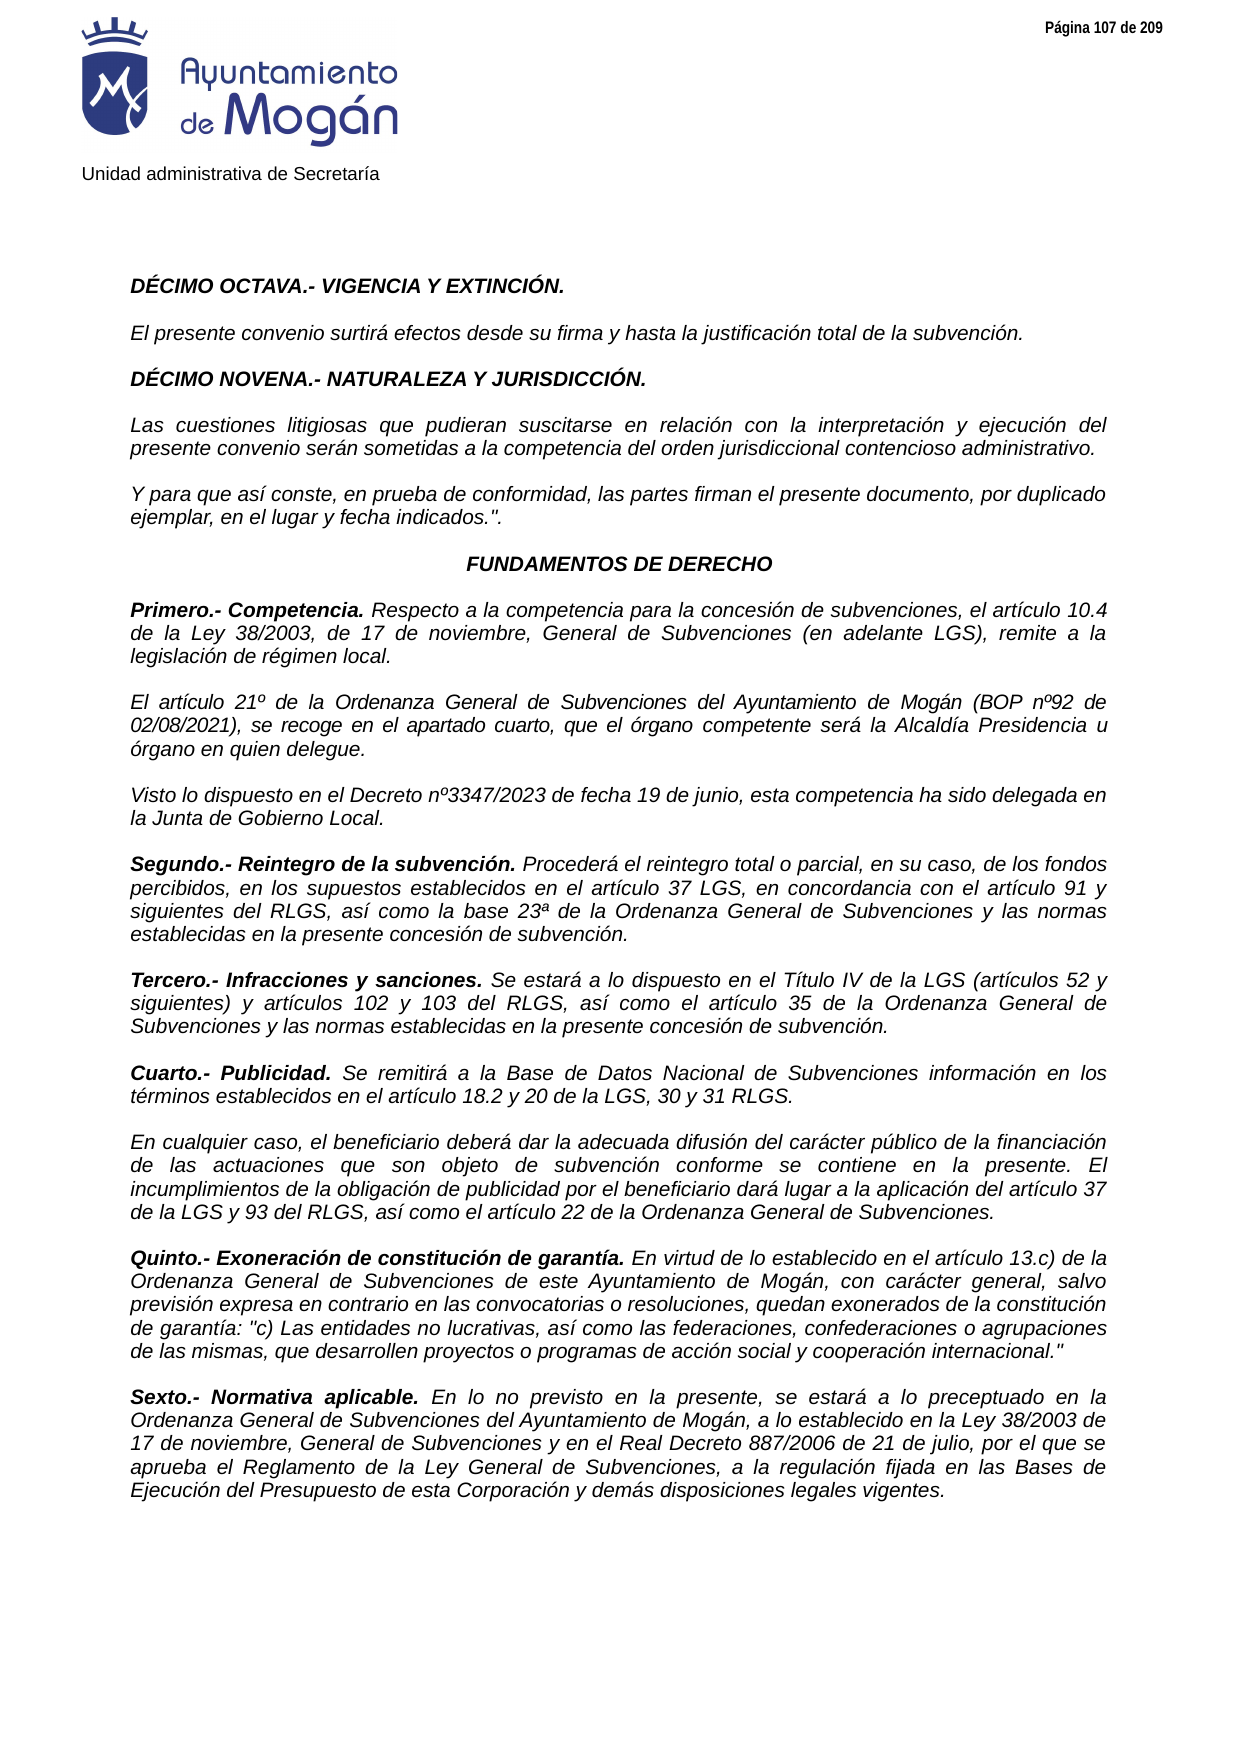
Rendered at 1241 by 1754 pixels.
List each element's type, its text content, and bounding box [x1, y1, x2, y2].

text Tercero.- Infracciones y sanciones. Se estará a lo dispuesto en el Título IV de la LGS (artículos 52 y siguientes) y artículos 102 y 103 del RLGS, así como el artículo 35 de la Ordenanza General de Subvenciones y las normas establecidas en la presente concesión de subvención. [130, 969, 1110, 1038]
text El presente convenio surtirá efectos desde su firma y hasta la justificación total de la subvención. [130, 321, 1110, 344]
text Visto lo dispuesto en el Decreto nº3347/2023 de fecha 19 de junio, esta competencia ha sido delegada en la Junta de Gobierno Local. [130, 783, 1110, 830]
text FUNDAMENTOS DE DERECHO [130, 552, 1110, 575]
text Sexto.- Normativa aplicable. En lo no previsto en la presente, se estará a lo preceptuado en la Ordenanza General de Subvenciones del Ayuntamiento de Mogán, a lo establecido en la Ley 38/2003 de 17 de noviembre, General de Subvenciones y en el Real Decreto 887/2006 de 21 de julio, por el que se aprueba el Reglamento de la Ley General de Subvenciones, a la regulación fijada en las Bases de Ejecución del Presupuesto de esta Corporación y demás disposiciones legales vigentes. [130, 1386, 1110, 1502]
text En cualquier caso, el beneficiario deberá dar la adecuada difusión del carácter público de la financiación de las actuaciones que son objeto de subvención conforme se contiene en la presente. El incumplimientos de la obligación de publicidad por el beneficiario dará lugar a la aplicación del artículo 37 de la LGS y 93 del RLGS, así como el artículo 22 de la Ordenanza General de Subvenciones. [130, 1131, 1110, 1223]
text Quinto.- Exoneración de constitución de garantía. En virtud de lo establecido en el artículo 13.c) de la Ordenanza General de Subvenciones de este Ayuntamiento de Mogán, con carácter general, salvo previsión expresa en contrario en las convocatorias o resoluciones, quedan exonerados de la constitución de garantía: "c) Las entidades no lucrativas, así como las federaciones, confederaciones o agrupaciones de las mismas, que desarrollen proyectos o programas de acción social y cooperación internacional." [130, 1246, 1110, 1363]
text El artículo 21º de la Ordenanza General de Subvenciones del Ayuntamiento de Mogán (BOP nº92 de 02/08/2021), se recoge en el apartado cuarto, que el órgano competente será la Alcaldía Presidencia u órgano en quien delegue. [130, 691, 1110, 761]
text Cuarto.- Publicidad. Se remitirá a la Base de Datos Nacional de Subvenciones información en los términos establecidos en el artículo 18.2 y 20 de la LGS, 30 y 31 RLGS. [130, 1061, 1110, 1108]
text DÉCIMO NOVENA.- NATURALEZA Y JURISDICCIÓN. [130, 367, 1110, 390]
text Primero.- Competencia. Respecto a la competencia para la concesión de subvenciones, el artículo 10.4 de la Ley 38/2003, de 17 de noviembre, General de Subvenciones (en adelante LGS), remite a la legislación de régimen local. [130, 598, 1110, 668]
text Segundo.- Reintegro de la subvención. Procederá el reintegro total o parcial, en su caso, de los fondos percibidos, en los supuestos establecidos en el artículo 37 LGS, en concordancia con el artículo 91 y siguientes del RLGS, así como la base 23ª de la Ordenanza General de Subvenciones y las normas establecidas en la presente concesión de subvención. [130, 853, 1110, 946]
text Y para que así conste, en prueba de conformidad, las partes firman el presente documento, por duplicado ejemplar, en el lugar y fecha indicados.". [130, 483, 1110, 529]
text Las cuestiones litigiosas que pudieran suscitarse en relación con la interpretación y ejecución del presente convenio serán sometidas a la competencia del orden jurisdiccional contencioso administrativo. [130, 413, 1110, 460]
text DÉCIMO OCTAVA.- VIGENCIA Y EXTINCIÓN. [130, 275, 1110, 298]
picture [81, 17, 398, 153]
